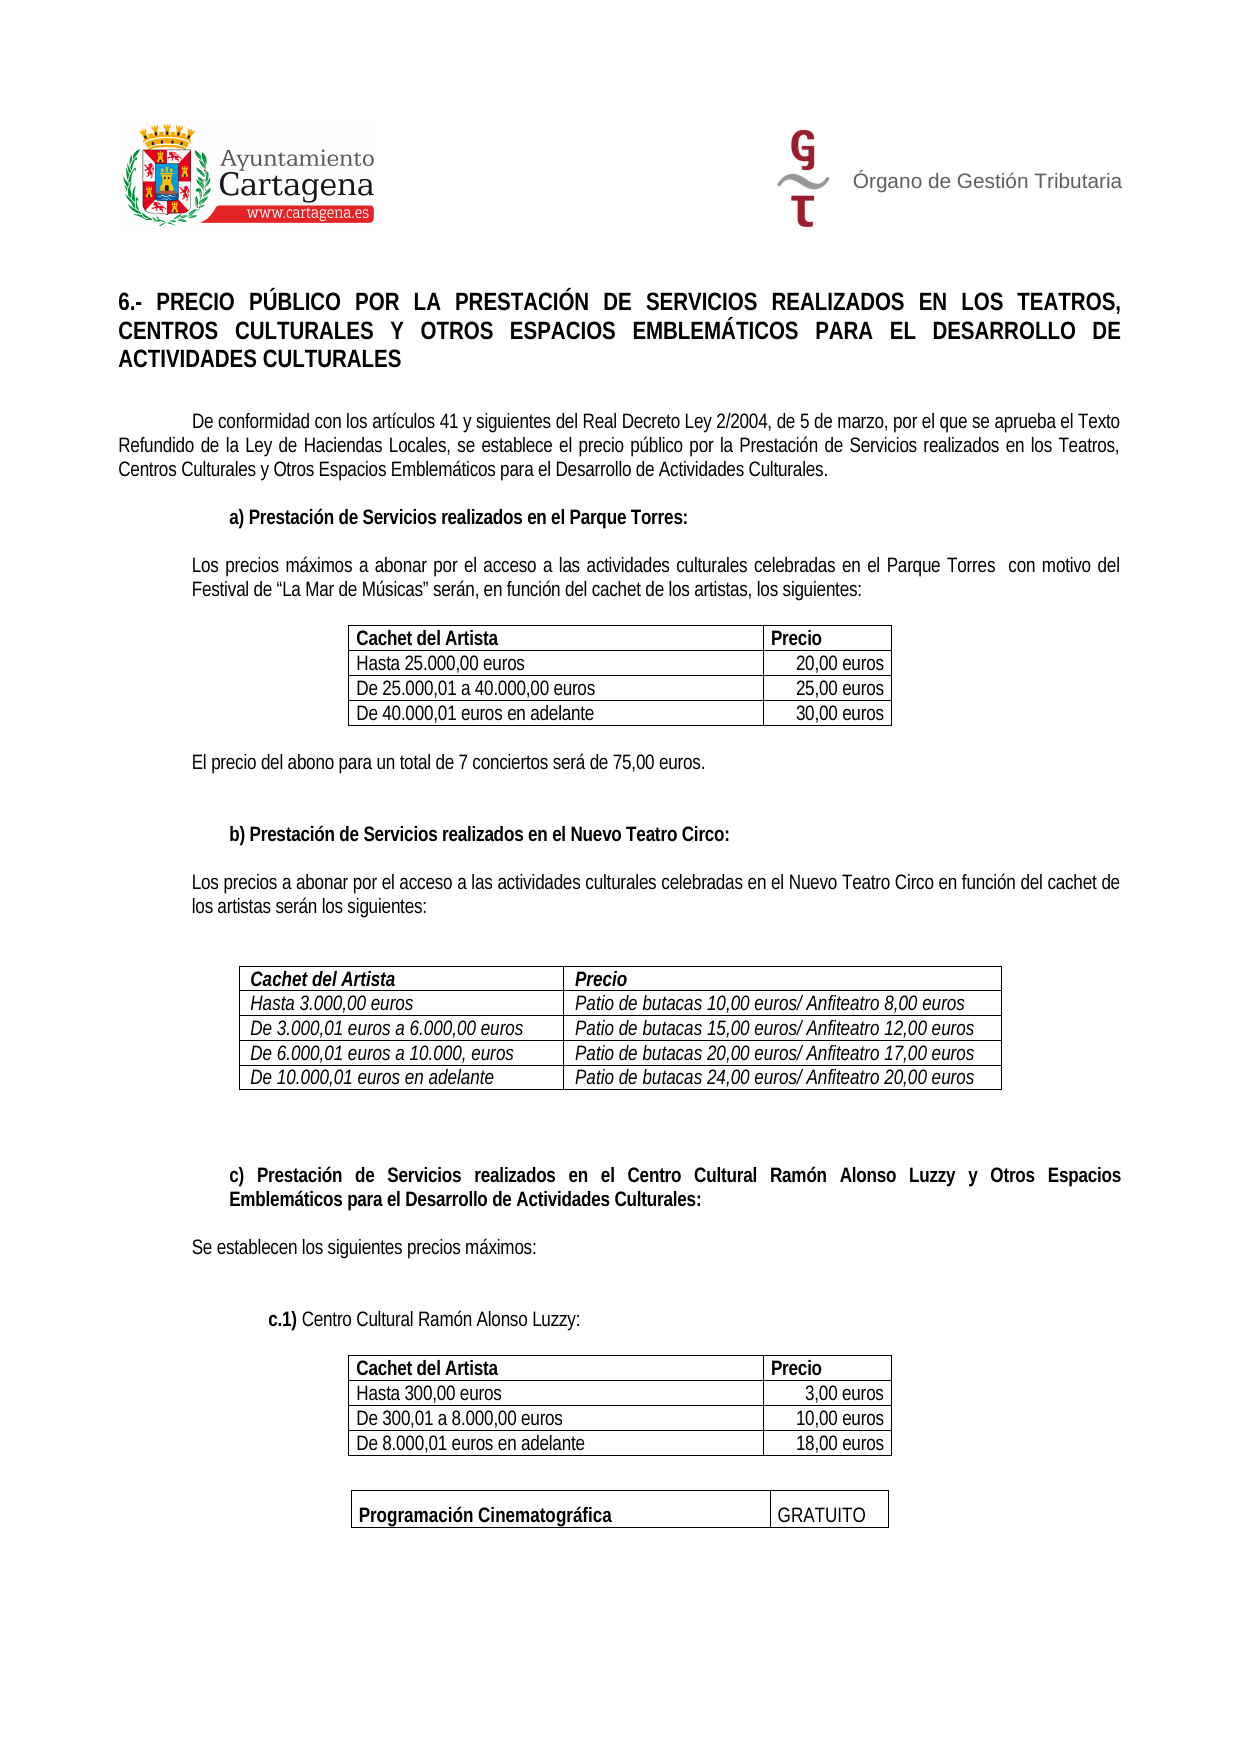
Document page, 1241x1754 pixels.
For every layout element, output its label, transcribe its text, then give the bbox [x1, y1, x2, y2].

table_cell Hasta 300,00 euros [349, 1381, 763, 1404]
text 6.- PRECIO PÚBLICO POR LA PRESTACIÓN DE SERVICIOS REALIZADOS EN LOS TEATROS, CENTROS CULTURALES Y OTROS ESPACIOS EMBLEMÁTICOS PARA EL DESARROLLO DE ACTIVIDADES CULTURALES [118, 287, 1122, 373]
table_header Cachet del Artista [349, 1356, 763, 1379]
table_cell Hasta 25.000,00 euros [349, 651, 763, 675]
table_cell De 6.000,01 euros a 10.000, euros [240, 1041, 563, 1064]
table_header Precio [564, 967, 1001, 990]
table_header Precio [764, 1356, 891, 1379]
text c.1) Centro Cultural Ramón Alonso Luzzy: [231, 1307, 1122, 1331]
text Los precios a abonar por el acceso a las actividades culturales celebradas en el Nuevo Teatro Circo en función del cachet de los artistas serán los siguientes: [192, 870, 1122, 918]
table_cell 25,00 euros [764, 676, 891, 700]
table_cell Patio de butacas 10,00 euros/ Anfiteatro 8,00 euros [564, 991, 1001, 1015]
table_cell De 25.000,01 a 40.000,00 euros [349, 676, 763, 700]
text Se establecen los siguientes precios máximos: [192, 1235, 1122, 1259]
table_cell De 40.000,01 euros en adelante [349, 701, 763, 725]
table_cell De 10.000,01 euros en adelante [240, 1066, 563, 1089]
picture [117, 119, 379, 236]
list b) Prestación de Servicios realizados en el Nuevo Teatro Circo: [192, 822, 1122, 846]
table_cell 20,00 euros [764, 651, 891, 675]
table_cell De 8.000,01 euros en adelante [349, 1431, 763, 1454]
table_cell Patio de butacas 15,00 euros/ Anfiteatro 12,00 euros [564, 1016, 1001, 1040]
table_header Precio [764, 626, 891, 650]
list c) Prestación de Servicios realizados en el Centro Cultural Ramón Alonso Luzzy y Otros Espacios Emblemáticos para el Desarrollo de Actividades Culturales: [192, 1163, 1122, 1211]
table_cell Hasta 3.000,00 euros [240, 991, 563, 1015]
table_cell De 300,01 a 8.000,00 euros [349, 1406, 763, 1429]
table_cell 18,00 euros [764, 1431, 891, 1454]
text Los precios máximos a abonar por el acceso a las actividades culturales celebradas en el Parque Torres con motivo del Festival de “La Mar de Músicas” serán, en función del cachet de los artistas, los siguientes: [192, 553, 1122, 601]
table_cell 30,00 euros [764, 701, 891, 725]
table_header Cachet del Artista [349, 626, 763, 650]
list a) Prestación de Servicios realizados en el Parque Torres: [192, 505, 1122, 529]
table_cell Patio de butacas 24,00 euros/ Anfiteatro 20,00 euros [564, 1066, 1001, 1089]
text De conformidad con los artículos 41 y siguientes del Real Decreto Ley 2/2004, de 5 de marzo, por el que se aprueba el Texto Refundido de la Ley de Haciendas Locales, se establece el precio público por la Prestación de Servicios realizados en los Teatros, Centros Culturales y Otros Espacios Emblemáticos para el Desarrollo de Actividades Culturales. [118, 409, 1122, 481]
table_cell 3,00 euros [764, 1381, 891, 1404]
table_cell De 3.000,01 euros a 6.000,00 euros [240, 1016, 563, 1040]
table_header Programación Cinematográfica [352, 1491, 770, 1527]
table_cell 10,00 euros [764, 1406, 891, 1429]
table_cell Patio de butacas 20,00 euros/ Anfiteatro 17,00 euros [564, 1041, 1001, 1064]
text El precio del abono para un total de 7 conciertos será de 75,00 euros. [192, 750, 1122, 774]
table_header GRATUITO [771, 1491, 888, 1527]
table_header Cachet del Artista [240, 967, 563, 990]
